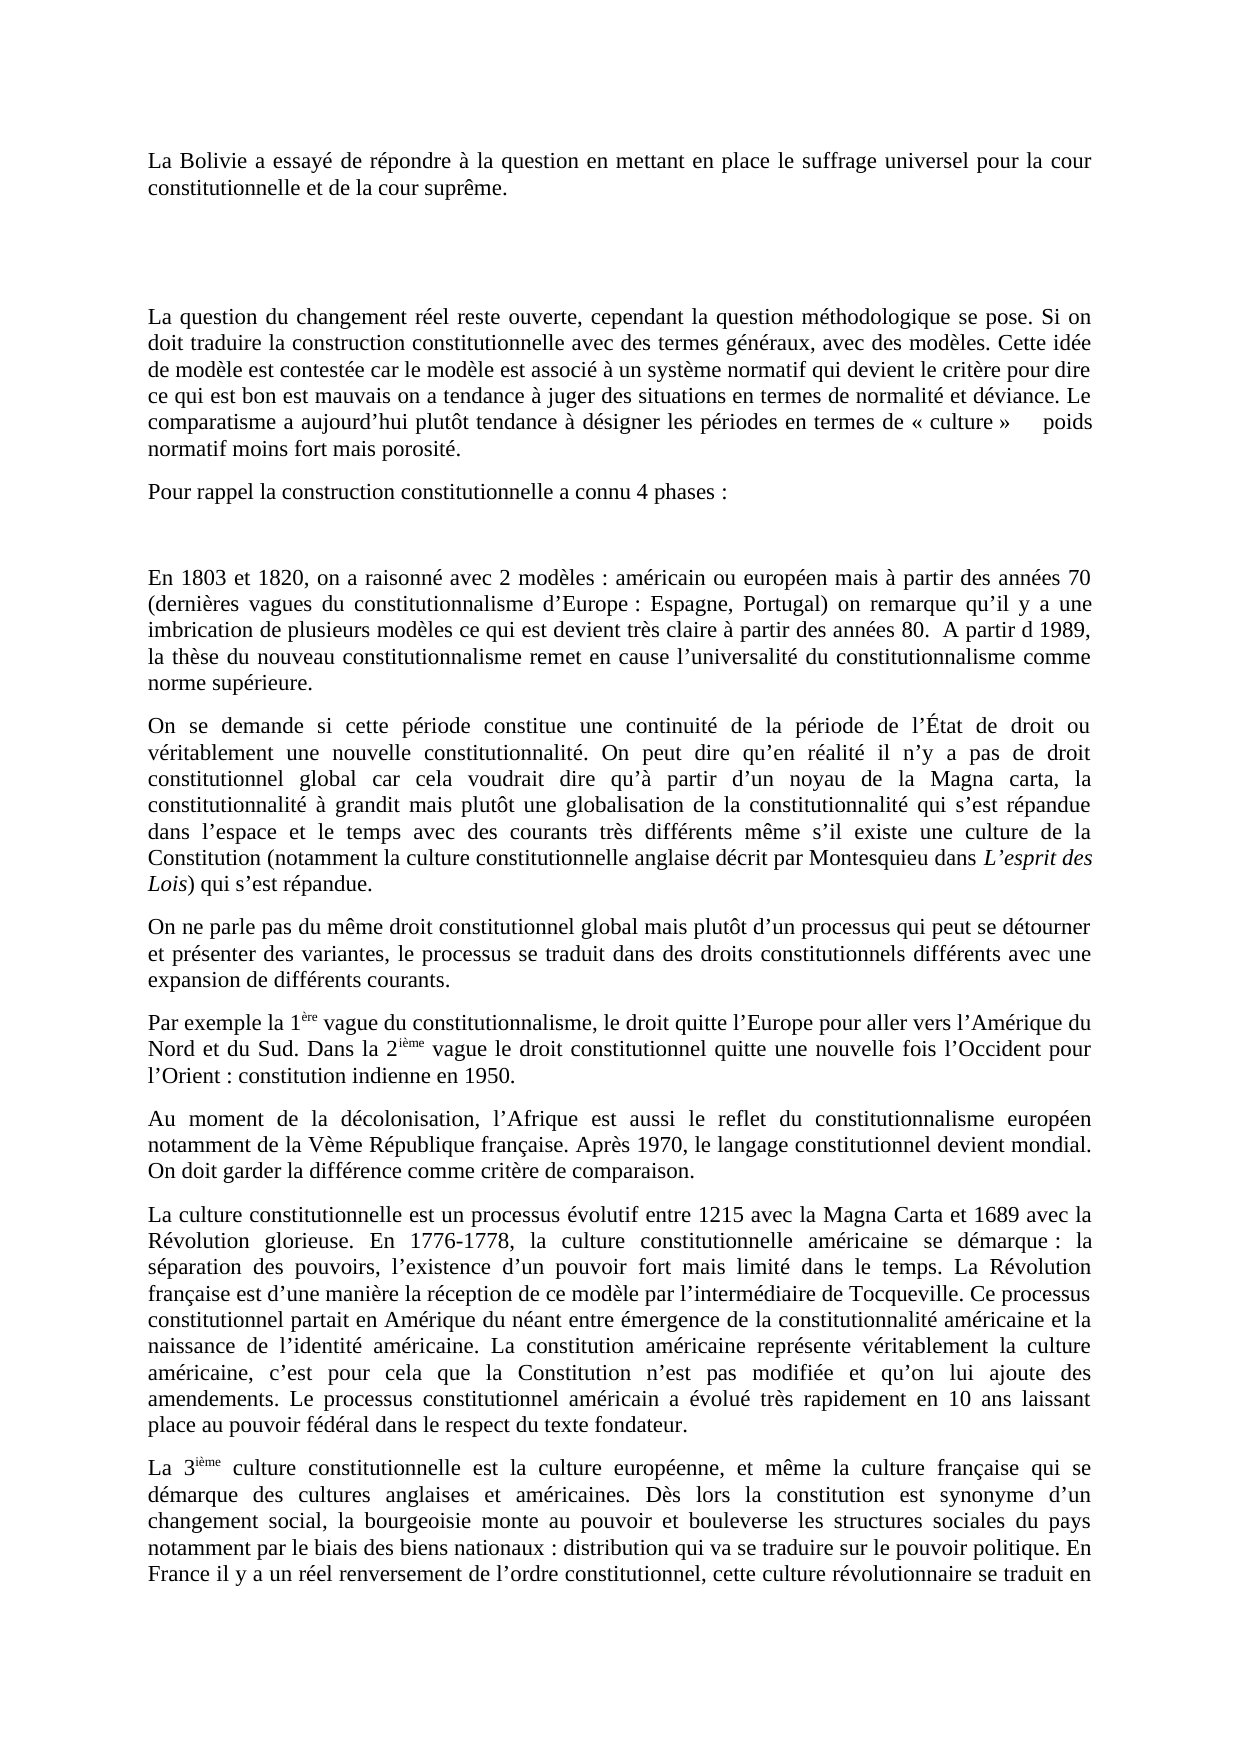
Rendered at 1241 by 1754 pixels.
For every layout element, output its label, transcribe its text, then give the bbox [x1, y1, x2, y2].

text Au moment de la décolonisation, l’Afrique est aussi le reflet du constitutionnalisme européen notamment de la Vème République française. Après 1970, le langage constitutionnel devient mondial. On doit garder la différence comme critère de comparaison. [148, 1105, 1093, 1184]
text En 1803 et 1820, on a raisonné avec 2 modèles : américain ou européen mais à partir des années 70 (dernières vagues du constitutionnalisme d’Europe : Espagne, Portugal) on remarque qu’il y a une imbrication de plusieurs modèles ce qui est devient très claire à partir des années 80. A partir d 1989, la thèse du nouveau constitutionnalisme remet en cause l’universalité du constitutionnalisme comme norme supérieure. [148, 564, 1093, 696]
text La culture constitutionnelle est un processus évolutif entre 1215 avec la Magna Carta et 1689 avec la Révolution glorieuse. En 1776-1778, la culture constitutionnelle américaine se démarque : la séparation des pouvoirs, l’existence d’un pouvoir fort mais limité dans le temps. La Révolution française est d’une manière la réception de ce modèle par l’intermédiaire de Tocqueville. Ce processus constitutionnel partait en Amérique du néant entre émergence de la constitutionnalité américaine et la naissance de l’identité américaine. La constitution américaine représente véritablement la culture américaine, c’est pour cela que la Constitution n’est pas modifiée et qu’on lui ajoute des amendements. Le processus constitutionnel américain a évolué très rapidement en 10 ans laissant place au pouvoir fédéral dans le respect du texte fondateur. [148, 1201, 1093, 1438]
text On ne parle pas du même droit constitutionnel global mais plutôt d’un processus qui peut se détourner et présenter des variantes, le processus se traduit dans des droits constitutionnels différents avec une expansion de différents courants. [148, 913, 1093, 992]
text La Bolivie a essayé de répondre à la question en mettant en place le suffrage universel pour la cour constitutionnelle et de la cour suprême. [148, 148, 1093, 200]
text Pour rappel la construction constitutionnelle a connu 4 phases : [148, 478, 1093, 504]
text La 3ième culture constitutionnelle est la culture européenne, et même la culture française qui se démarque des cultures anglaises et américaines. Dès lors la constitution est synonyme d’un changement social, la bourgeoisie monte au pouvoir et bouleverse les structures sociales du pays notamment par le biais des biens nationaux : distribution qui va se traduire sur le pouvoir politique. En France il y a un réel renversement de l’ordre constitutionnel, cette culture révolutionnaire se traduit en [148, 1454, 1093, 1586]
text Par exemple la 1ère vague du constitutionnalisme, le droit quitte l’Europe pour aller vers l’Amérique du Nord et du Sud. Dans la 2ième vague le droit constitutionnel quitte une nouvelle fois l’Occident pour l’Orient : constitution indienne en 1950. [148, 1009, 1093, 1088]
text On se demande si cette période constitue une continuité de la période de l’État de droit ou véritablement une nouvelle constitutionnalité. On peut dire qu’en réalité il n’y a pas de droit constitutionnel global car cela voudrait dire qu’à partir d’un noyau de la Magna carta, la constitutionnalité à grandit mais plutôt une globalisation de la constitutionnalité qui s’est répandue dans l’espace et le temps avec des courants très différents même s’il existe une culture de la Constitution (notamment la culture constitutionnelle anglaise décrit par Montesquieu dans L’esprit des Lois) qui s’est répandue. [148, 712, 1093, 897]
text La question du changement réel reste ouverte, cependant la question méthodologique se pose. Si on doit traduire la construction constitutionnelle avec des termes généraux, avec des modèles. Cette idée de modèle est contestée car le modèle est associé à un système normatif qui devient le critère pour dire ce qui est bon est mauvais on a tendance à juger des situations en termes de normalité et déviance. Le comparatisme a aujourd’hui plutôt tendance à désigner les périodes en termes de « culture »  poids normatif moins fort mais porosité. [148, 303, 1093, 461]
